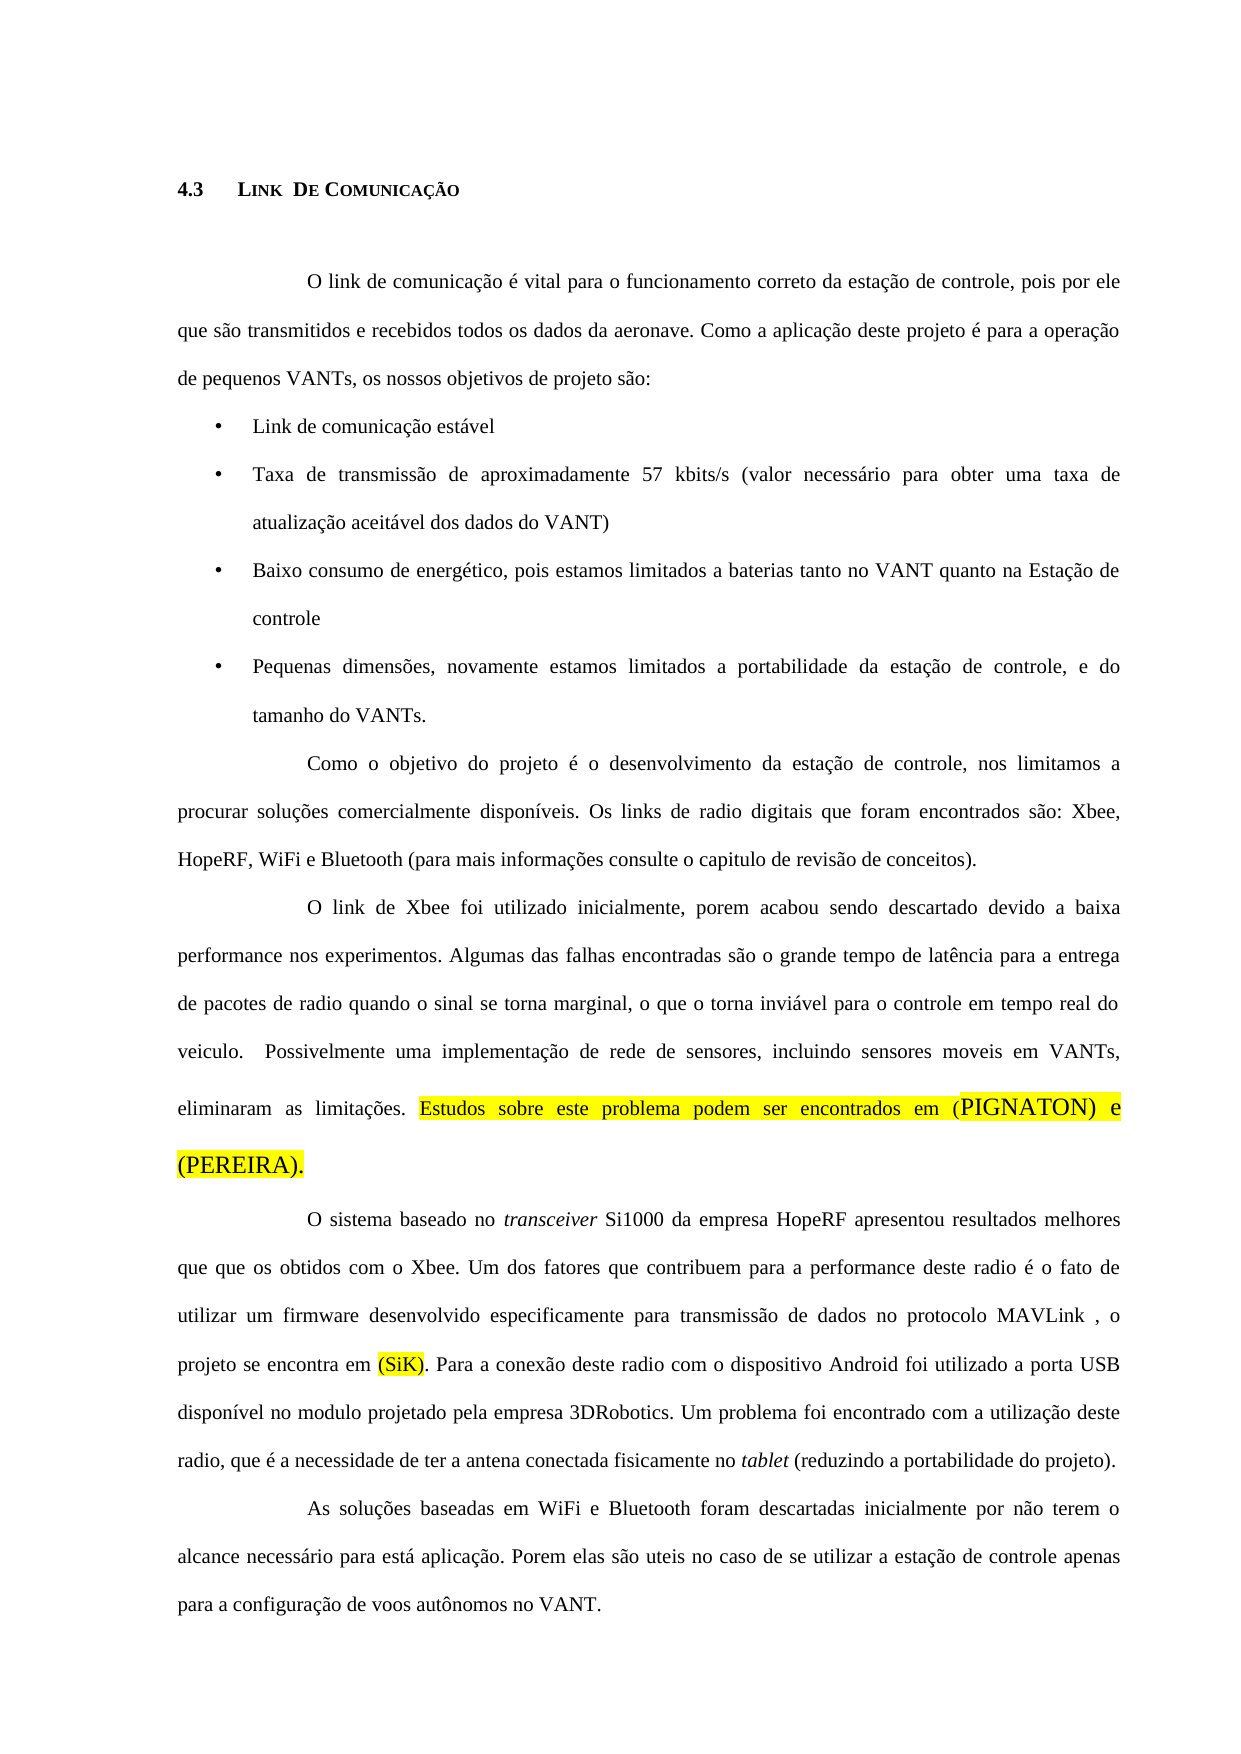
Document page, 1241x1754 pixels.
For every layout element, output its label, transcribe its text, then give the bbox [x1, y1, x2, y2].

text O sistema baseado no transceiver Si1000 da empresa HopeRF apresentou resultados melhores que que os obtidos com o Xbee. Um dos fatores que contribuem para a performance deste radio é o fato de utilizar um firmware desenvolvido especificamente para transmissão de dados no protocolo MAVLink , o projeto se encontra em (SiK). Para a conexão deste radio com o dispositivo Android foi utilizado a porta USB disponível no modulo projetado pela empresa 3DRobotics. Um problema foi encontrado com a utilização deste radio, que é a necessidade de ter a antena conectada fisicamente no tablet (reduzindo a portabilidade do projeto). [177, 1207, 1121, 1472]
text O link de Xbee foi utilizado inicialmente, porem acabou sendo descartado devido a baixa performance nos experimentos. Algumas das falhas encontradas são o grande tempo de latência para a entrega de pacotes de radio quando o sinal se torna marginal, o que o torna inviável para o controle em tempo real do veiculo. Possivelmente uma implementação de rede de sensores, incluindo sensores moveis em VANTs, eliminaram as limitações. Estudos sobre este problema podem ser encontrados em (PIGNATON) e (PEREIRA). [177, 895, 1121, 1178]
list Link de comunicação estável [215, 414, 1121, 438]
text Como o objetivo do projeto é o desenvolvimento da estação de controle, nos limitamos a procurar soluções comercialmente disponíveis. Os links de radio digitais que foram encontrados são: Xbee, HopeRF, WiFi e Bluetooth (para mais informações consulte o capitulo de revisão de conceitos). [177, 751, 1121, 871]
list Pequenas dimensões, novamente estamos limitados a portabilidade da estação de controle, e do tamanho do VANTs. [215, 654, 1121, 727]
subtitle Link De Comunicação [177, 177, 1121, 201]
text As soluções baseadas em WiFi e Bluetooth foram descartadas inicialmente por não terem o alcance necessário para está aplicação. Porem elas são uteis no caso de se utilizar a estação de controle apenas para a configuração de voos autônomos no VANT. [177, 1496, 1121, 1616]
text O link de comunicação é vital para o funcionamento correto da estação de controle, pois por ele que são transmitidos e recebidos todos os dados da aeronave. Como a aplicação deste projeto é para a operação de pequenos VANTs, os nossos objetivos de projeto são: [177, 269, 1121, 390]
list Baixo consumo de energético, pois estamos limitados a baterias tanto no VANT quanto na Estação de controle [215, 558, 1121, 630]
list Taxa de transmissão de aproximadamente 57 kbits/s (valor necessário para obter uma taxa de atualização aceitável dos dados do VANT) [215, 462, 1121, 534]
